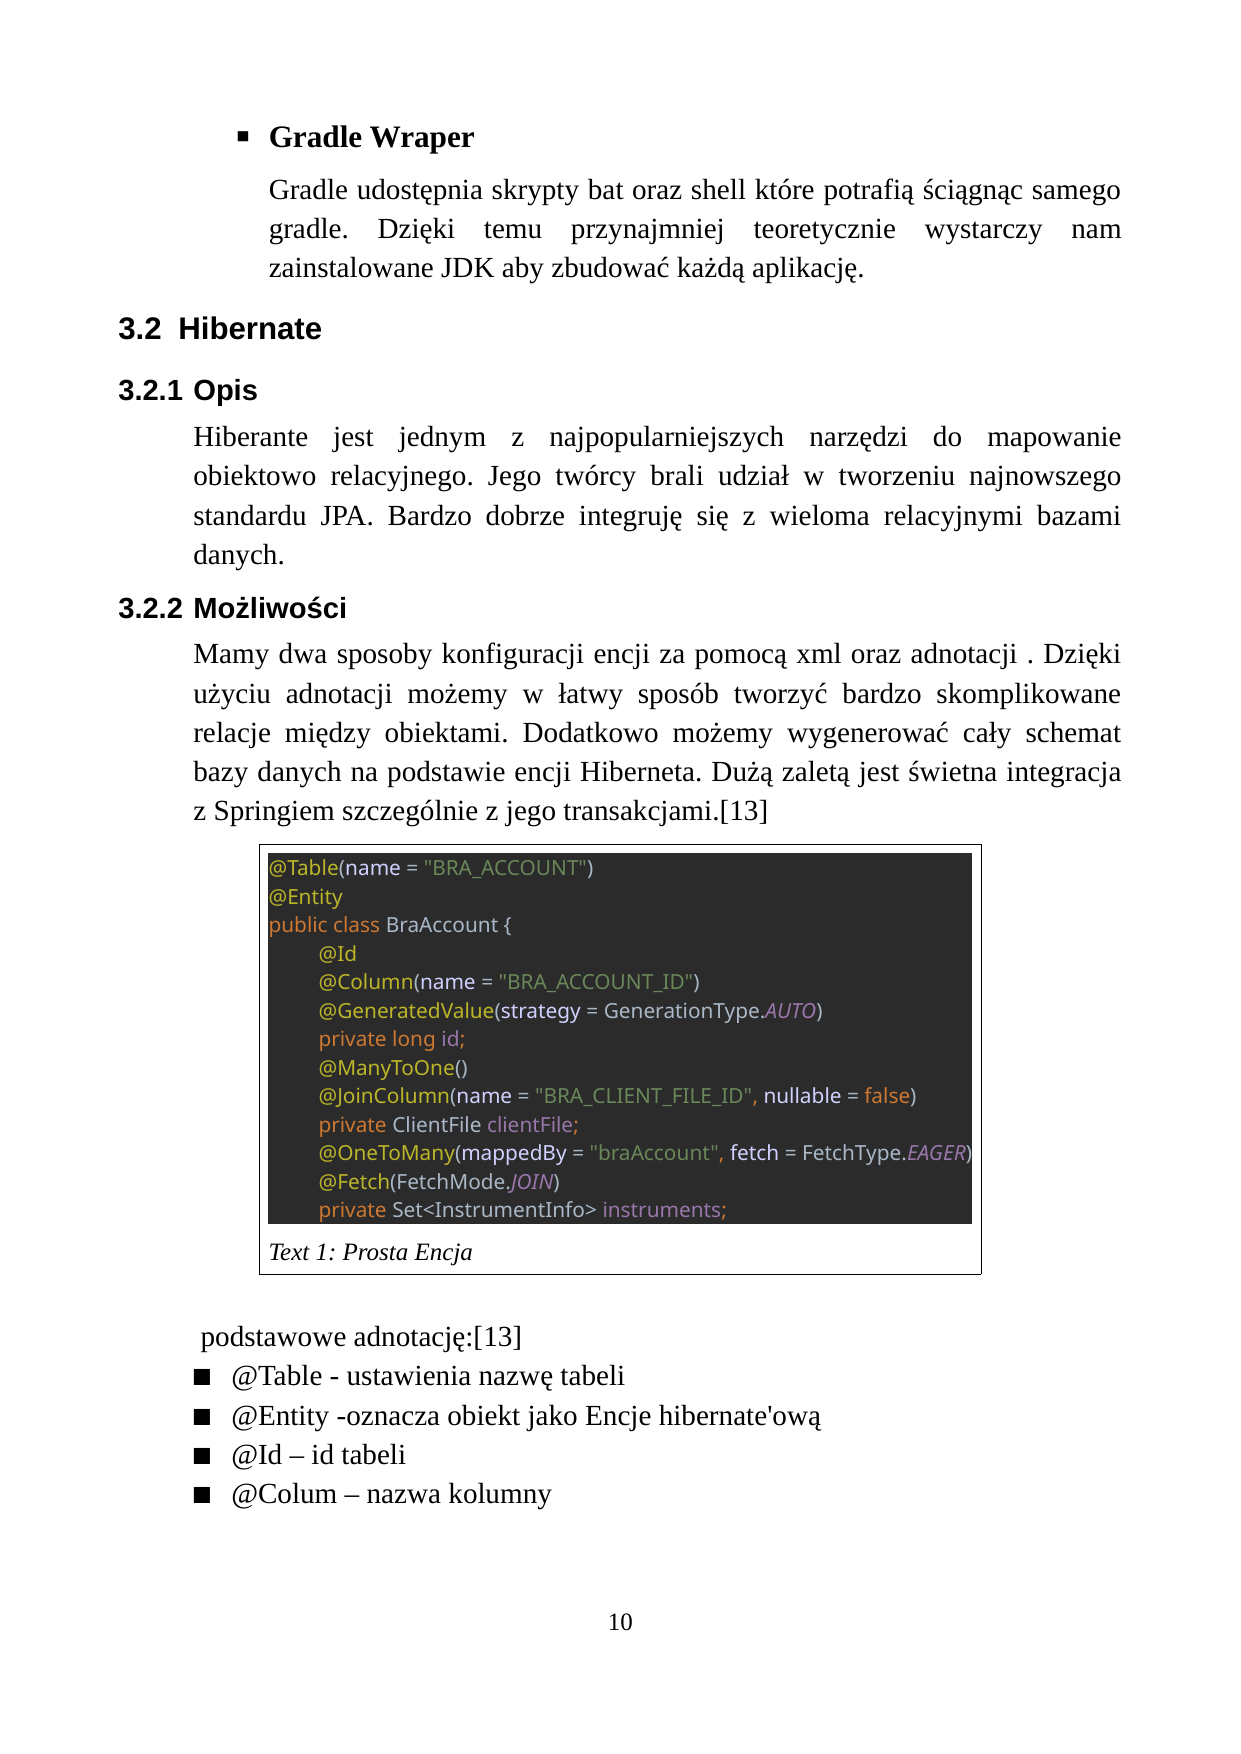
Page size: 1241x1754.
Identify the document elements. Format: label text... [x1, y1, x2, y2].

list public class BraAccount { [268, 910, 972, 939]
list @Colum – nazwa kolumny [193, 1476, 1122, 1510]
list Mamy dwa sposoby konfiguracji encji za pomocą xml oraz adnotacji . Dzięki użyciu adnotacji możemy w łatwy sposób tworzyć bardzo skomplikowane relacje między obiektami. Dodatkowo możemy wygenerować cały schemat bazy danych na podstawie encji Hiberneta. Dużą zaletą jest świetna integracja z Springiem szczególnie z jego transakcjami.[13] [156, 637, 1122, 827]
list @Entity -oznacza obiekt jako Encje hibernate'ową [193, 1398, 1122, 1431]
list @Fetch(FetchMode.JOIN) [268, 1167, 972, 1196]
list podstawowe adnotację:[13] [156, 1319, 1122, 1353]
list Hiberante jest jednym z najpopularniejszych narzędzi do mapowanie obiektowo relacyjnego. Jego twórcy brali udział w tworzeniu najnowszego standardu JPA. Bardzo dobrze integruję się z wieloma relacyjnymi bazami danych. [156, 419, 1122, 570]
list private Set<InstrumentInfo> instruments; [268, 1196, 972, 1224]
list Gradle Wraper [231, 118, 1122, 154]
list private long id; [268, 1024, 972, 1053]
list @Table - ustawienia nazwę tabeli [193, 1358, 1122, 1392]
subtitle Hibernate [118, 310, 1122, 346]
subtitle Opis [118, 373, 1122, 407]
list @Entity [268, 882, 972, 910]
list @ManyToOne() [268, 1053, 972, 1081]
list @JoinColumn(name = "BRA_CLIENT_FILE_ID", nullable = false) [268, 1081, 972, 1110]
list @Id [268, 939, 972, 967]
list @Id – id tabeli [193, 1437, 1122, 1471]
list private ClientFile clientFile; [268, 1110, 972, 1138]
list @Column(name = "BRA_ACCOUNT_ID") [268, 967, 972, 996]
list @Table(name = "BRA_ACCOUNT") [268, 853, 972, 882]
subtitle Możliwości [118, 591, 1122, 624]
list @OneToMany(mappedBy = "braAccount", fetch = FetchType.EAGER) [268, 1138, 972, 1167]
list @GeneratedValue(strategy = GenerationType.AUTO) [268, 996, 972, 1024]
list Gradle udostępnia skrypty bat oraz shell które potrafią ściągnąc samego gradle. Dzięki temu przynajmniej teoretycznie wystarczy nam zainstalowane JDK aby zbudować każdą aplikację. [231, 172, 1122, 284]
list Text 1: Prosta Encja [268, 1237, 972, 1265]
